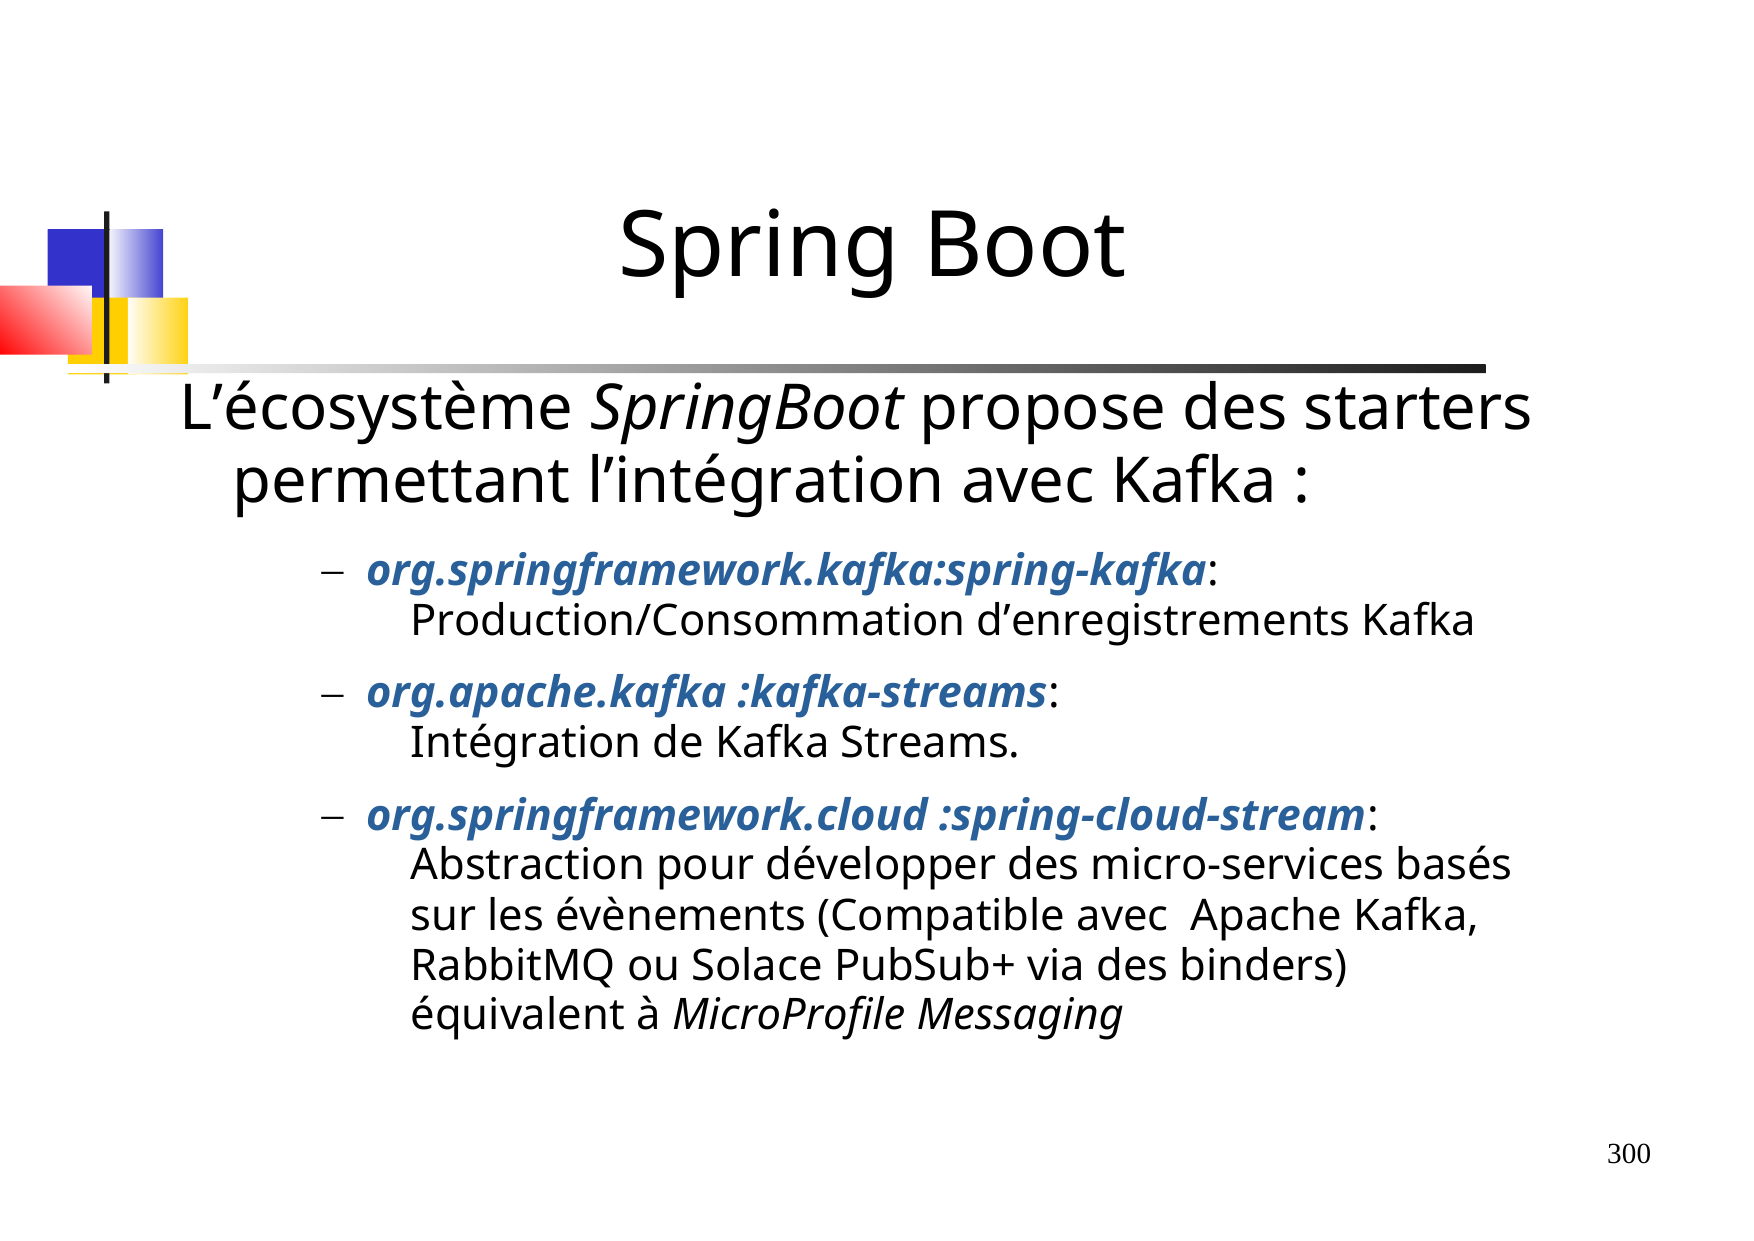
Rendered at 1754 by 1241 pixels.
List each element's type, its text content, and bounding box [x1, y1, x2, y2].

title Spring Boot [179, 139, 1567, 351]
list L’écosystème SpringBoot propose des starters permettant l’intégration avec Kafka : org.springframework.kafka:spring-kafka: Production/Consommation d’enregistrements Kafka org.apache.kafka :kafka-streams: Intégration de Kafka Streams. org.springframework.cloud :spring-cloud-stream: Abstraction pour développer des micro-services basés sur les évènements (Compatible avec Apache Kafka, RabbitMQ ou Solace PubSub+ via des binders) équivalent à MicroProfile Messaging [179, 371, 1567, 1091]
